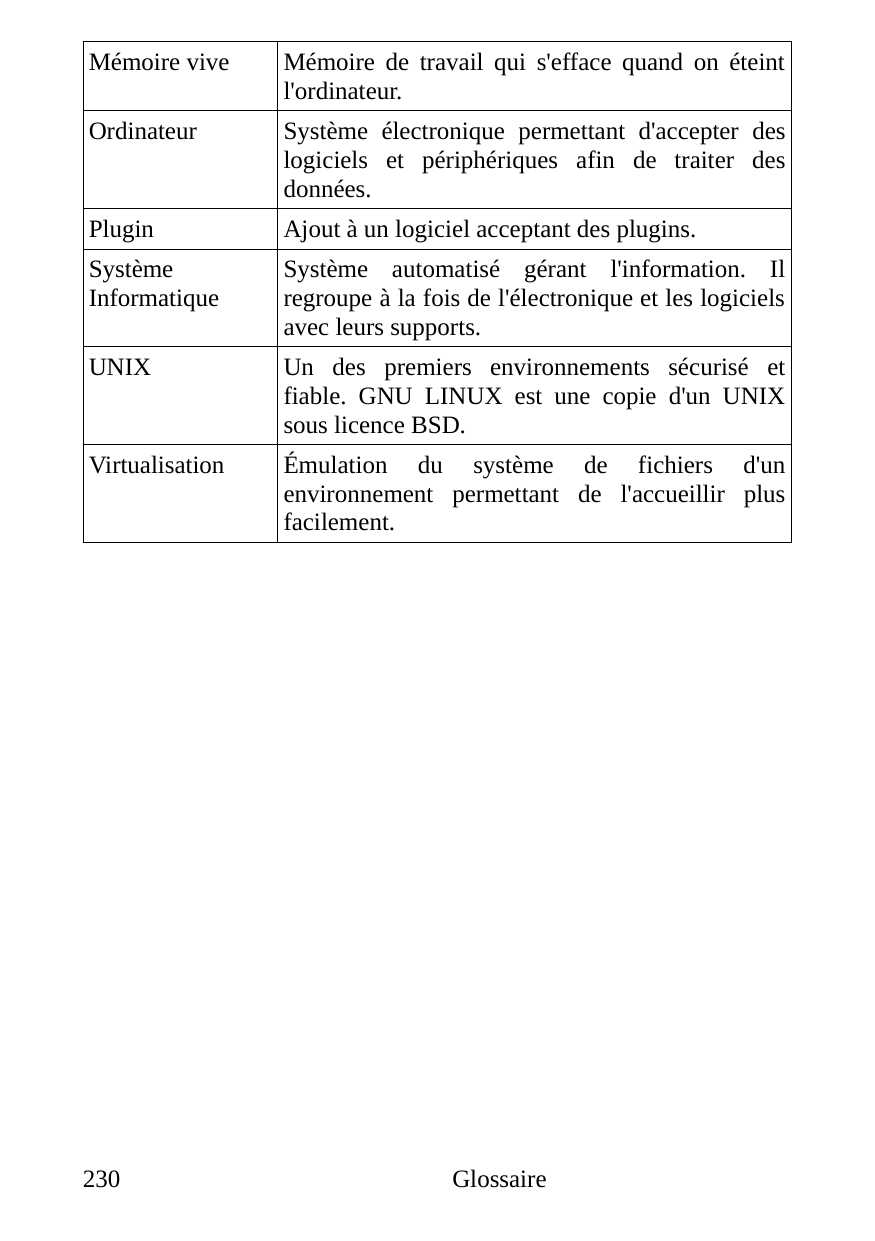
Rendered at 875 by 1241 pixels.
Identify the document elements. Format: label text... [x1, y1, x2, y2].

table_cell Un des premiers environnements sécurisé et fiable. GNU LINUX est une copie d'un UNIX sous licence BSD. [278, 347, 791, 444]
table_cell Ordinateur [84, 111, 277, 208]
table_cell Système électronique permettant d'accepter des logiciels et périphériques afin de traiter des données. [278, 111, 791, 208]
table_cell Système automatisé gérant l'information. Il regroupe à la fois de l'électronique et les logiciels avec leurs supports. [278, 250, 791, 346]
table_cell Ajout à un logiciel acceptant des plugins. [278, 209, 791, 248]
table_cell Virtualisation [84, 445, 277, 542]
table_cell UNIX [84, 347, 277, 444]
table_cell Plugin [84, 209, 277, 248]
table_cell Mémoire de travail qui s'efface quand on éteint l'ordinateur. [278, 42, 791, 110]
table_cell Système Informatique [84, 250, 277, 346]
table_cell Mémoire vive [84, 42, 277, 110]
table_cell Émulation du système de fichiers d'un environnement permettant de l'accueillir plus facilement. [278, 445, 791, 542]
